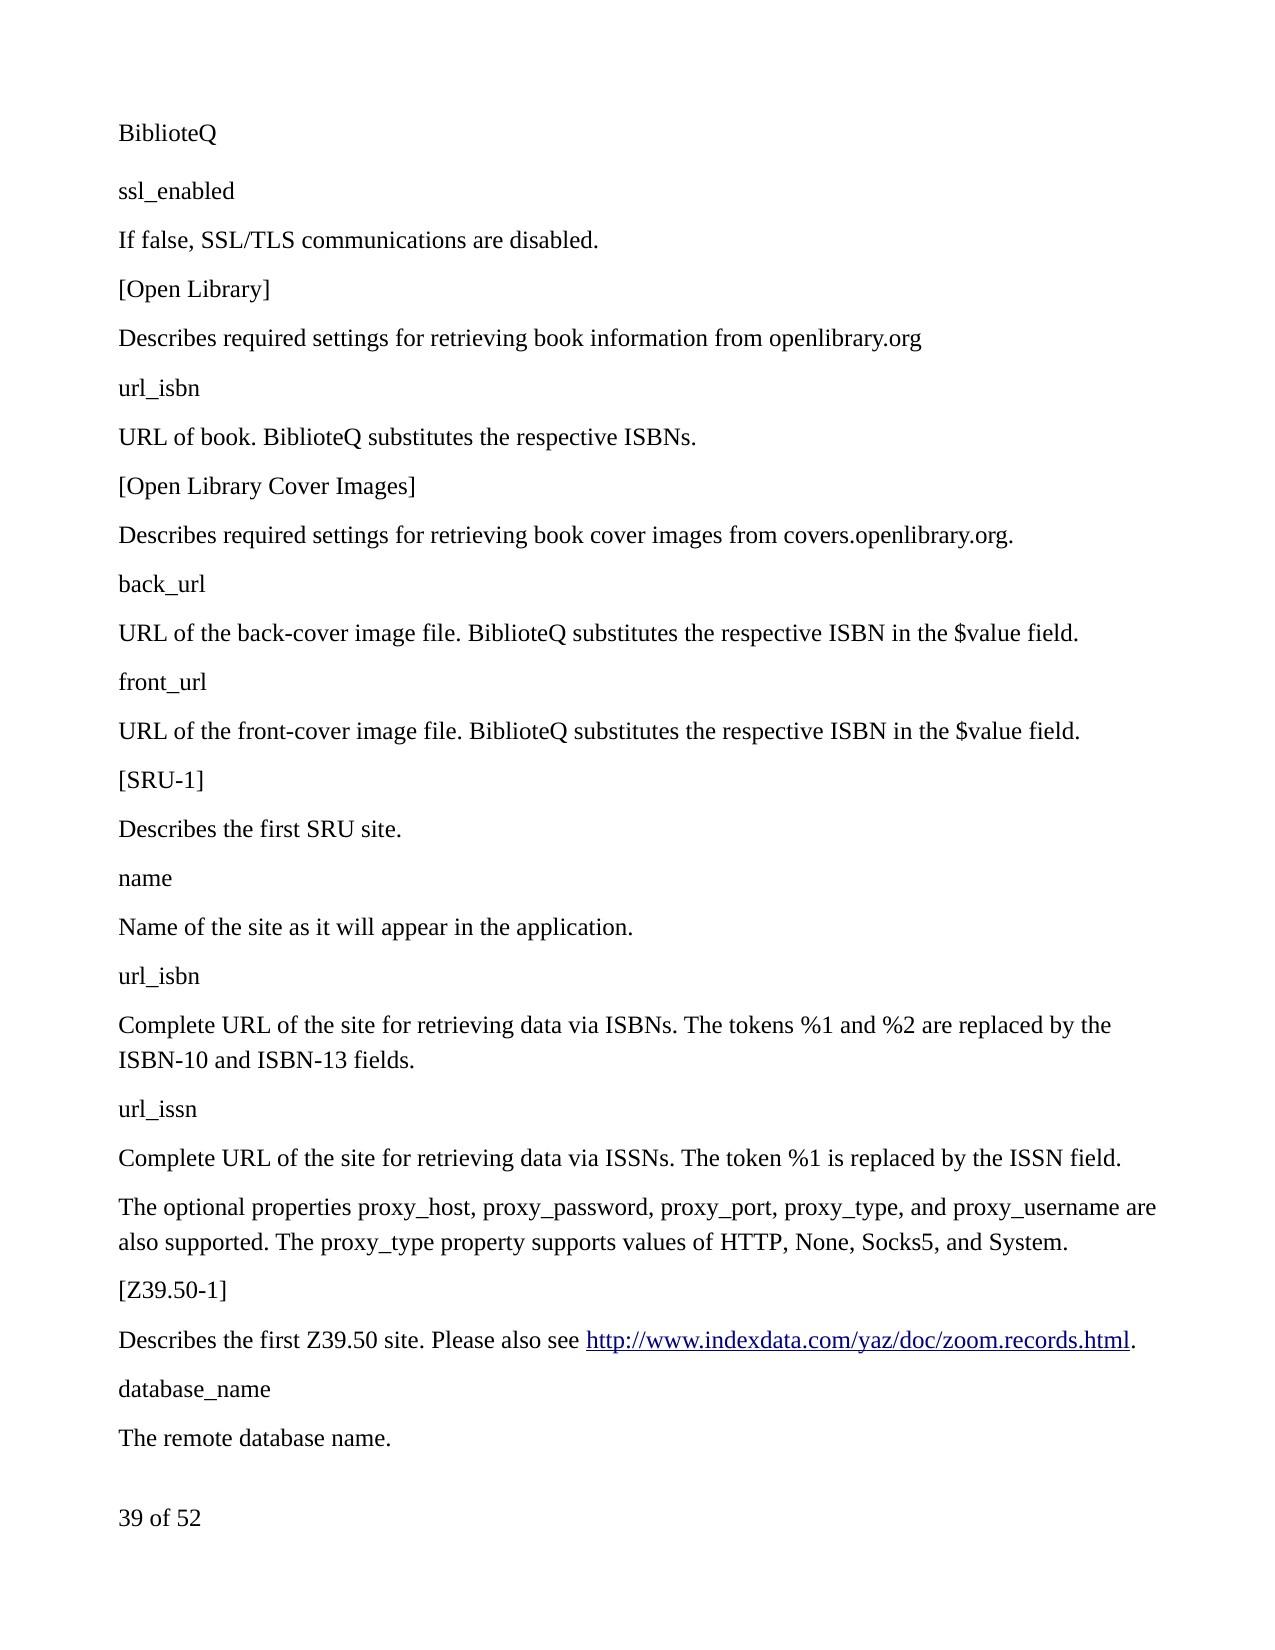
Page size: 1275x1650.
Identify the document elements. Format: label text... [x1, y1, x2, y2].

text name [118, 863, 1157, 892]
text [Open Library] [118, 274, 1157, 303]
text Describes the first Z39.50 site. Please also see http://www.indexdata.com/yaz/doc/zoom.records.html. [118, 1325, 1157, 1353]
text Complete URL of the site for retrieving data via ISSNs. The token %1 is replaced by the ISSN field. [118, 1143, 1157, 1172]
text URL of the back-cover image file. BiblioteQ substitutes the respective ISBN in the $value field. [118, 618, 1157, 647]
text ssl_enabled [118, 176, 1157, 205]
text front_url [118, 667, 1157, 696]
text If false, SSL/TLS communications are disabled. [118, 225, 1157, 254]
text Describes the first SRU site. [118, 814, 1157, 843]
text url_isbn [118, 373, 1157, 401]
text Describes required settings for retrieving book cover images from covers.openlibrary.org. [118, 520, 1157, 548]
text url_isbn [118, 961, 1157, 990]
text Describes required settings for retrieving book information from openlibrary.org [118, 323, 1157, 352]
text URL of book. BiblioteQ substitutes the respective ISBNs. [118, 422, 1157, 450]
text [Open Library Cover Images] [118, 471, 1157, 499]
text url_issn [118, 1094, 1157, 1123]
text back_url [118, 569, 1157, 598]
text database_name [118, 1374, 1157, 1402]
text URL of the front-cover image file. BiblioteQ substitutes the respective ISBN in the $value field. [118, 716, 1157, 745]
text [Z39.50-1] [118, 1276, 1157, 1304]
text [SRU-1] [118, 765, 1157, 794]
text The remote database name. [118, 1423, 1157, 1452]
text Name of the site as it will appear in the application. [118, 912, 1157, 941]
text Complete URL of the site for retrieving data via ISBNs. The tokens %1 and %2 are replaced by the ISBN-10 and ISBN-13 fields. [118, 1010, 1157, 1074]
text The optional properties proxy_host, proxy_password, proxy_port, proxy_type, and proxy_username are also supported. The proxy_type property supports values of HTTP, None, Socks5, and System. [118, 1192, 1157, 1255]
